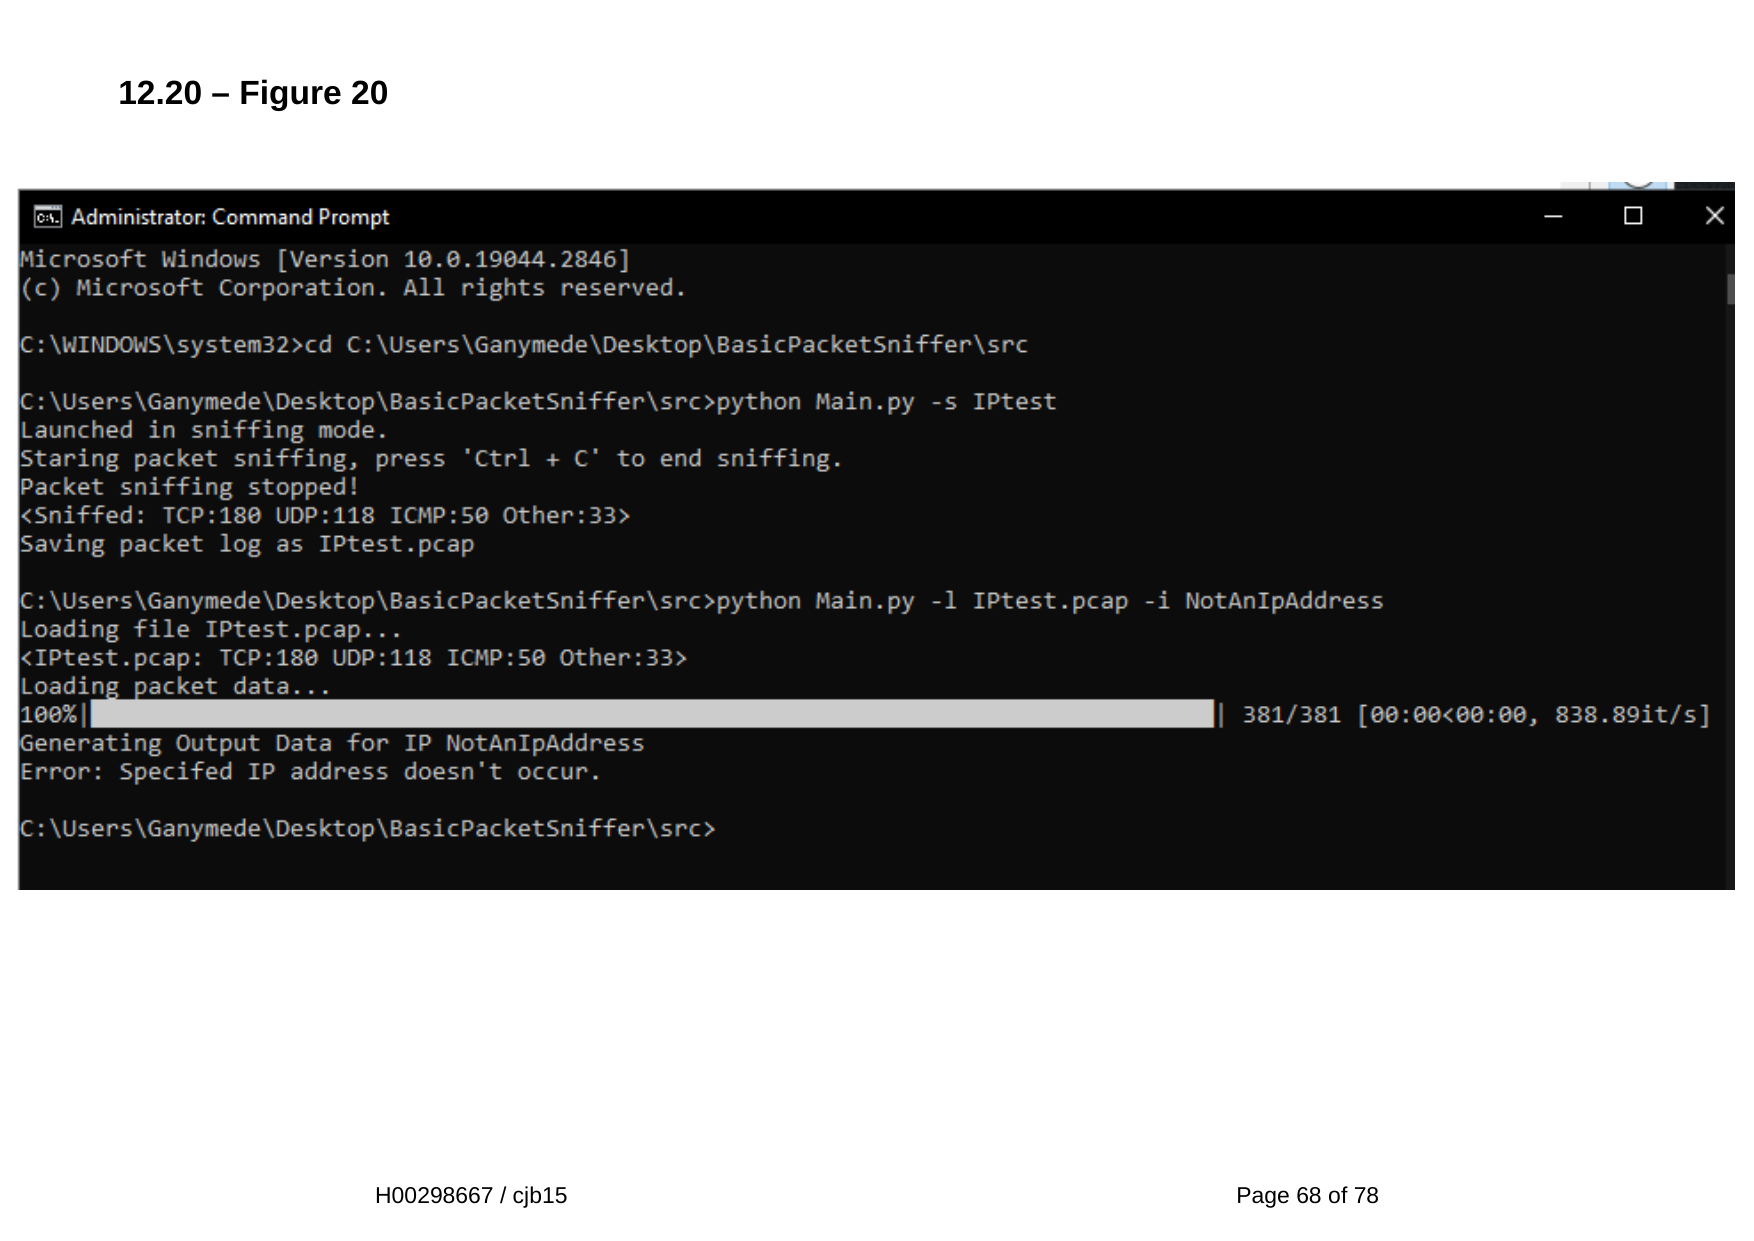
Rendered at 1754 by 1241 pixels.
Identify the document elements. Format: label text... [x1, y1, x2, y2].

picture [13, 182, 1735, 890]
subtitle 12.20 – Figure 20 [118, 73, 1636, 112]
